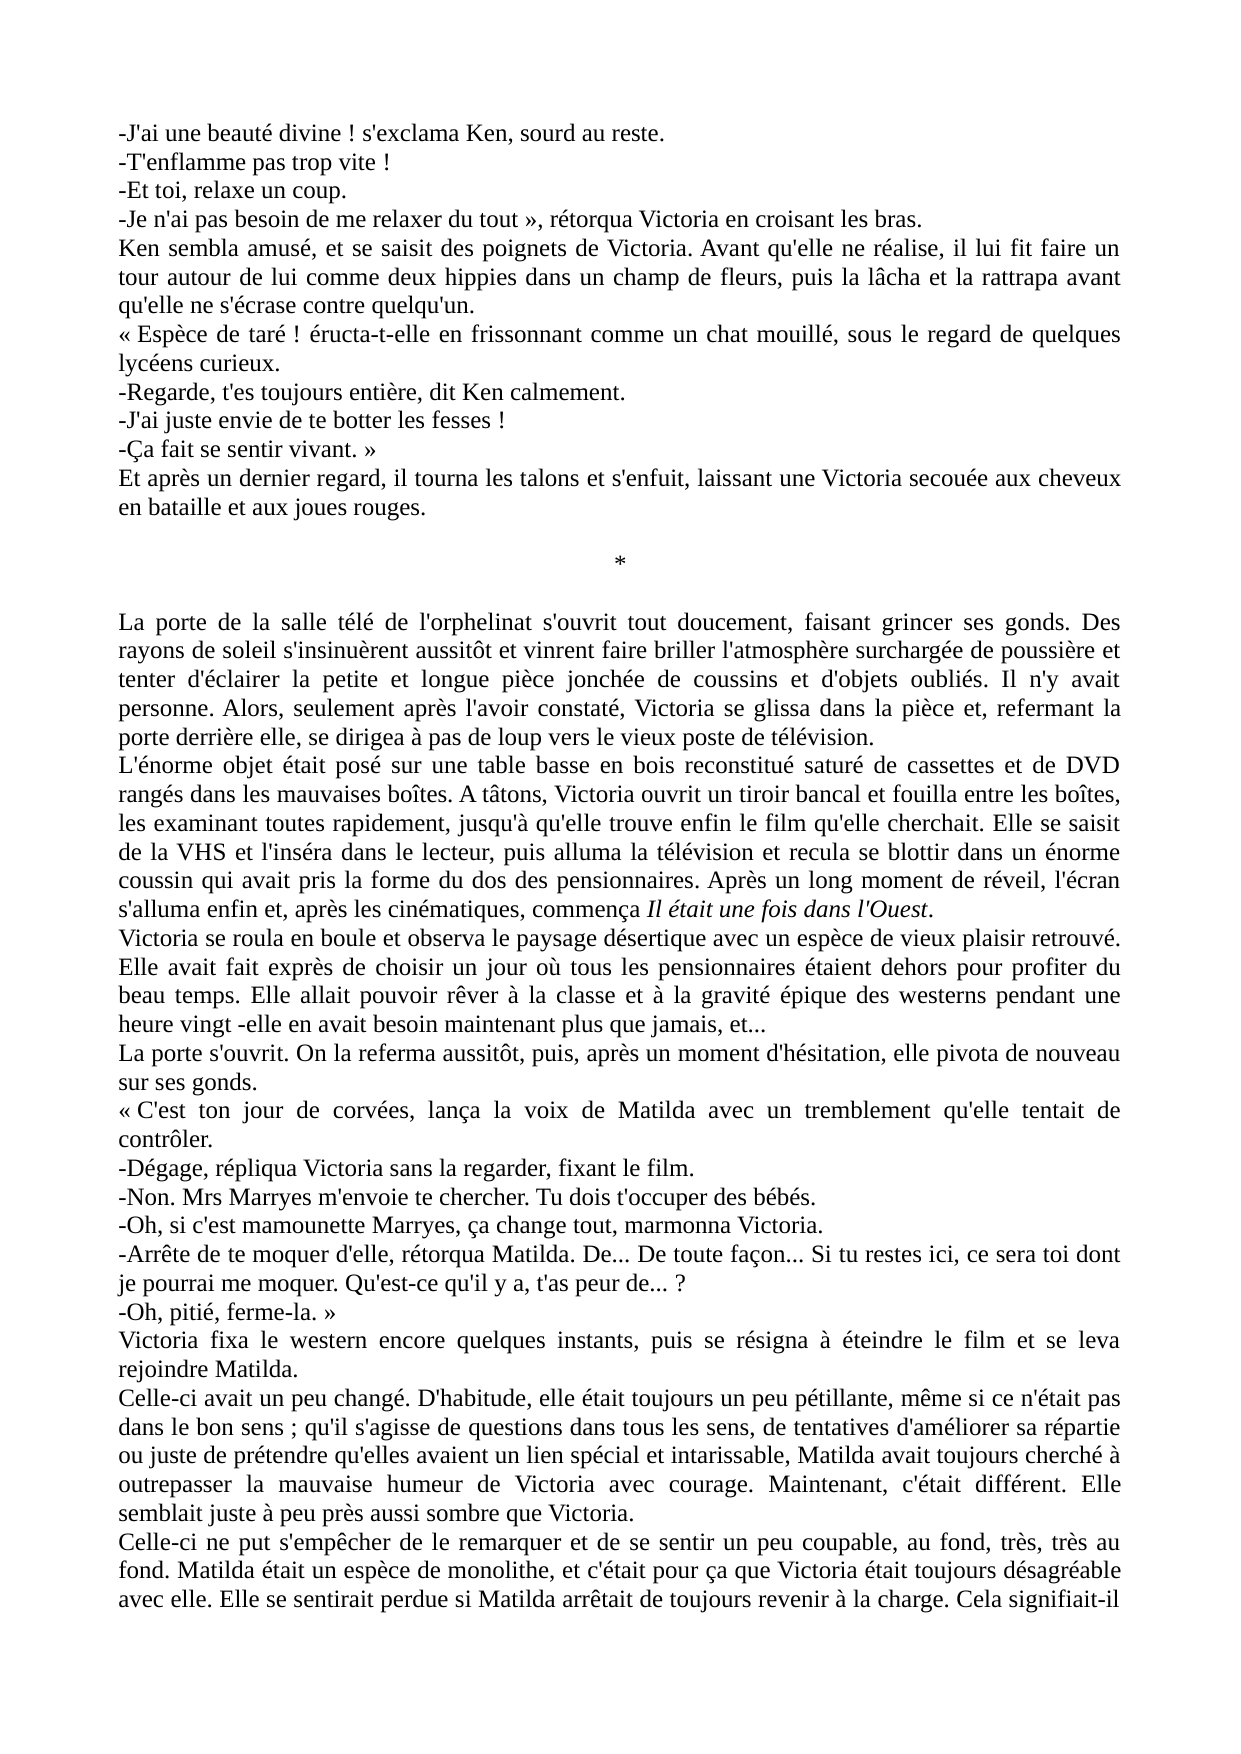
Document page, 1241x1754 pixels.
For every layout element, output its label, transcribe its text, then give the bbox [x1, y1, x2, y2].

text -Oh, si c'est mamounette Marryes, ça change tout, marmonna Victoria. [118, 1211, 1122, 1239]
text La porte de la salle télé de l'orphelinat s'ouvrit tout doucement, faisant grincer ses gonds. Des rayons de soleil s'insinuèrent aussitôt et vinrent faire briller l'atmosphère surchargée de poussière et tenter d'éclairer la petite et longue pièce jonchée de coussins et d'objets oubliés. Il n'y avait personne. Alors, seulement après l'avoir constaté, Victoria se glissa dans la pièce et, refermant la porte derrière elle, se dirigea à pas de loup vers le vieux poste de télévision. [118, 607, 1122, 751]
text Et après un dernier regard, il tourna les talons et s'enfuit, laissant une Victoria secouée aux cheveux en bataille et aux joues rouges. [118, 463, 1122, 521]
text L'énorme objet était posé sur une table basse en bois reconstitué saturé de cassettes et de DVD rangés dans les mauvaises boîtes. A tâtons, Victoria ouvrit un tiroir bancal et fouilla entre les boîtes, les examinant toutes rapidement, jusqu'à qu'elle trouve enfin le film qu'elle cherchait. Elle se saisit de la VHS et l'inséra dans le lecteur, puis alluma la télévision et recula se blottir dans un énorme coussin qui avait pris la forme du dos des pensionnaires. Après un long moment de réveil, l'écran s'alluma enfin et, après les cinématiques, commença Il était une fois dans l'Ouest. [118, 751, 1122, 923]
text Ken sembla amusé, et se saisit des poignets de Victoria. Avant qu'elle ne réalise, il lui fit faire un tour autour de lui comme deux hippies dans un champ de fleurs, puis la lâcha et la rattrapa avant qu'elle ne s'écrase contre quelqu'un. [118, 233, 1122, 319]
text -J'ai juste envie de te botter les fesses ! [118, 406, 1122, 434]
text -Non. Mrs Marryes m'envoie te chercher. Tu dois t'occuper des bébés. [118, 1182, 1122, 1211]
text -Dégage, répliqua Victoria sans la regarder, fixant le film. [118, 1153, 1122, 1182]
text -T'enflamme pas trop vite ! [118, 147, 1122, 176]
text -Ça fait se sentir vivant. » [118, 434, 1122, 463]
text Celle-ci avait un peu changé. D'habitude, elle était toujours un peu pétillante, même si ce n'était pas dans le bon sens ; qu'il s'agisse de questions dans tous les sens, de tentatives d'améliorer sa répartie ou juste de prétendre qu'elles avaient un lien spécial et intarissable, Matilda avait toujours cherché à outrepasser la mauvaise humeur de Victoria avec courage. Maintenant, c'était différent. Elle semblait juste à peu près aussi sombre que Victoria. [118, 1383, 1122, 1527]
text Celle-ci ne put s'empêcher de le remarquer et de se sentir un peu coupable, au fond, très, très au fond. Matilda était un espèce de monolithe, et c'était pour ça que Victoria était toujours désagréable avec elle. Elle se sentirait perdue si Matilda arrêtait de toujours revenir à la charge. Cela signifiait-il [118, 1527, 1122, 1613]
text -Et toi, relaxe un coup. [118, 176, 1122, 204]
text « C'est ton jour de corvées, lança la voix de Matilda avec un tremblement qu'elle tentait de contrôler. [118, 1096, 1122, 1153]
text -Je n'ai pas besoin de me relaxer du tout », rétorqua Victoria en croisant les bras. [118, 204, 1122, 233]
text La porte s'ouvrit. On la referma aussitôt, puis, après un moment d'hésitation, elle pivota de nouveau sur ses gonds. [118, 1038, 1122, 1096]
text -Arrête de te moquer d'elle, rétorqua Matilda. De... De toute façon... Si tu restes ici, ce sera toi dont je pourrai me moquer. Qu'est-ce qu'il y a, t'as peur de... ? [118, 1239, 1122, 1297]
text -Regarde, t'es toujours entière, dit Ken calmement. [118, 377, 1122, 406]
text Victoria fixa le western encore quelques instants, puis se résigna à éteindre le film et se leva rejoindre Matilda. [118, 1326, 1122, 1383]
text « Espèce de taré ! éructa-t-elle en frissonnant comme un chat mouillé, sous le regard de quelques lycéens curieux. [118, 319, 1122, 377]
text -Oh, pitié, ferme-la. » [118, 1297, 1122, 1326]
text Victoria se roula en boule et observa le paysage désertique avec un espèce de vieux plaisir retrouvé. Elle avait fait exprès de choisir un jour où tous les pensionnaires étaient dehors pour profiter du beau temps. Elle allait pouvoir rêver à la classe et à la gravité épique des westerns pendant une heure vingt -elle en avait besoin maintenant plus que jamais, et... [118, 923, 1122, 1038]
text * [118, 549, 1122, 578]
text -J'ai une beauté divine ! s'exclama Ken, sourd au reste. [118, 118, 1122, 147]
